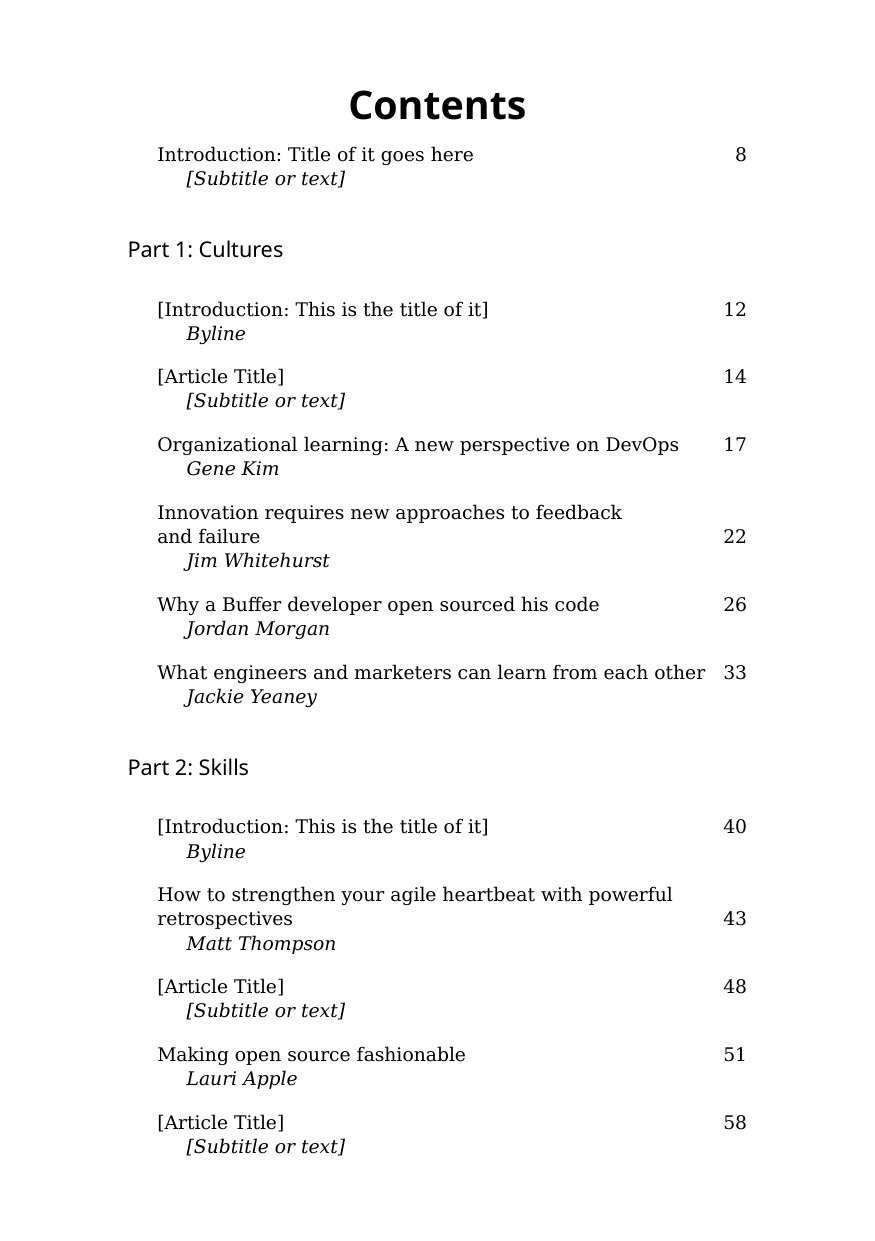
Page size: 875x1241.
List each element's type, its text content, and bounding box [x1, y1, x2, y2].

text Jim Whitehurst [186, 550, 747, 594]
text Jackie Yeaney [186, 686, 747, 729]
text [Article Title] 58 [157, 1112, 747, 1134]
text Part 1: Cultures [127, 234, 747, 296]
text Jordan Morgan [186, 618, 747, 662]
text [Subtitle or text] [186, 168, 747, 211]
text Byline [186, 841, 747, 884]
text Innovation requires new approaches to feedback and failure 22 [157, 502, 747, 548]
text [Introduction: This is the title of it] 12 [157, 298, 747, 320]
text [Article Title] 14 [157, 366, 747, 388]
text Making open source fashionable 51 [157, 1044, 747, 1066]
text Part 2: Skills [127, 752, 747, 814]
text Byline [186, 323, 747, 366]
text Lauri Apple [186, 1068, 747, 1112]
text [Subtitle or text] [186, 390, 747, 434]
text [Article Title] 48 [157, 976, 747, 998]
text Why a Buffer developer open sourced his code 26 [157, 594, 747, 616]
text How to strengthen your agile heartbeat with powerful retrospectives 43 [157, 884, 747, 930]
text Organizational learning: A new perspective on DevOps 17 [157, 434, 747, 456]
text Introduction: Title of it goes here 8 [157, 144, 747, 166]
text What engineers and marketers can learn from each other 33 [157, 662, 747, 683]
subtitle Contents [127, 77, 747, 131]
text [Subtitle or text] [186, 1000, 747, 1044]
text Matt Thompson [186, 932, 747, 976]
text [Introduction: This is the title of it] 40 [157, 817, 747, 838]
text [Subtitle or text] [186, 1136, 747, 1180]
text Gene Kim [186, 458, 747, 502]
